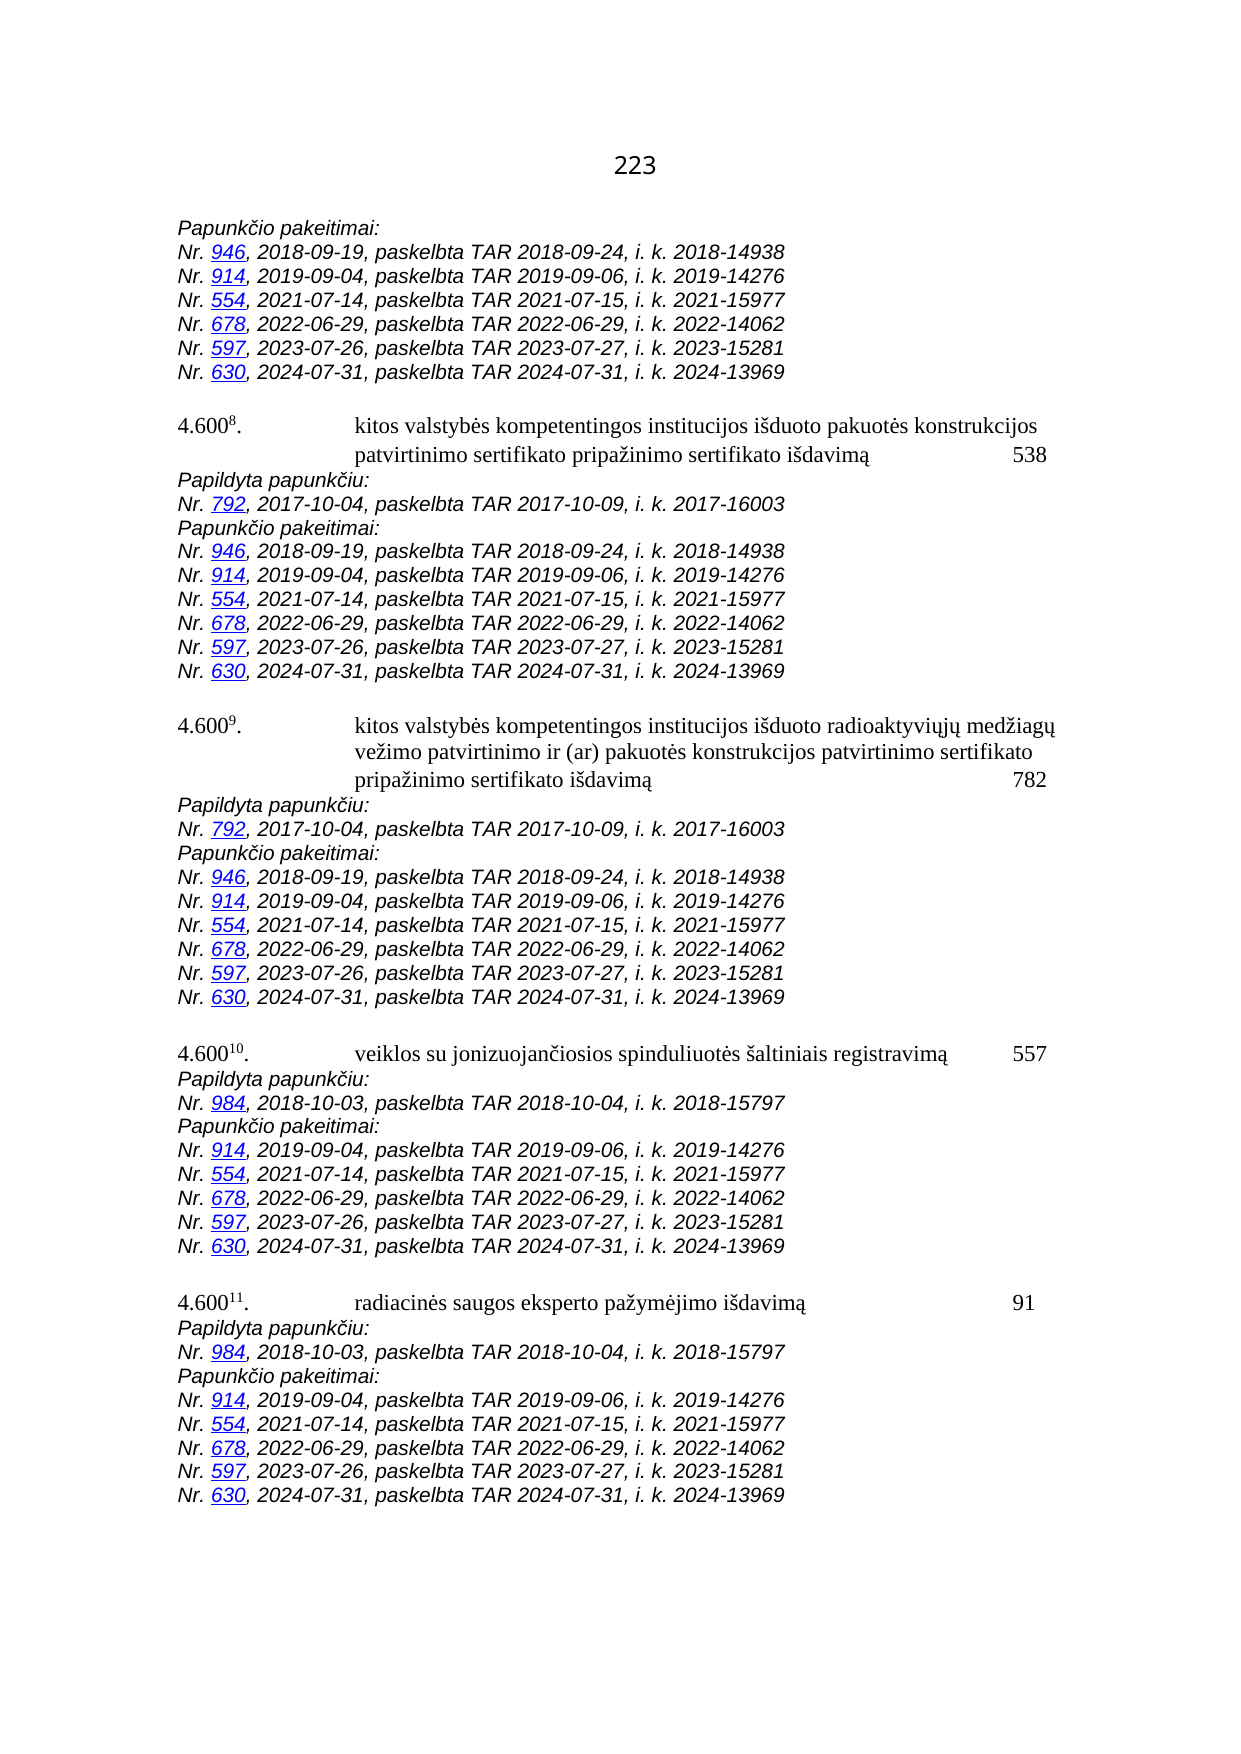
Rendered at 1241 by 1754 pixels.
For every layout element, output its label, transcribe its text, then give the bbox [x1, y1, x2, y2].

text Nr. 597, 2023-07-26, paskelbta TAR 2023-07-27, i. k. 2023-15281 [177, 1210, 1092, 1234]
text Papunkčio pakeitimai: [177, 1114, 1092, 1138]
text Nr. 792, 2017-10-04, paskelbta TAR 2017-10-09, i. k. 2017-16003 [177, 491, 1092, 515]
text Nr. 597, 2023-07-26, paskelbta TAR 2023-07-27, i. k. 2023-15281 [177, 961, 1092, 985]
text Nr. 597, 2023-07-26, paskelbta TAR 2023-07-27, i. k. 2023-15281 [177, 635, 1092, 659]
text Nr. 554, 2021-07-14, paskelbta TAR 2021-07-15, i. k. 2021-15977 [177, 587, 1092, 611]
text Nr. 914, 2019-09-04, paskelbta TAR 2019-09-06, i. k. 2019-14276 [177, 563, 1092, 587]
text Nr. 630, 2024-07-31, paskelbta TAR 2024-07-31, i. k. 2024-13969 [177, 1483, 1092, 1507]
text Nr. 597, 2023-07-26, paskelbta TAR 2023-07-27, i. k. 2023-15281 [177, 336, 1092, 359]
text Nr. 554, 2021-07-14, paskelbta TAR 2021-07-15, i. k. 2021-15977 [177, 1162, 1092, 1186]
text Nr. 914, 2019-09-04, paskelbta TAR 2019-09-06, i. k. 2019-14276 [177, 1138, 1092, 1162]
text Papildyta papunkčiu: [177, 1316, 1092, 1339]
text Nr. 914, 2019-09-04, paskelbta TAR 2019-09-06, i. k. 2019-14276 [177, 1387, 1092, 1411]
text Nr. 554, 2021-07-14, paskelbta TAR 2021-07-15, i. k. 2021-15977 [177, 288, 1092, 312]
text Nr. 914, 2019-09-04, paskelbta TAR 2019-09-06, i. k. 2019-14276 [177, 889, 1092, 913]
text 4.6009. kitos valstybės kompetentingos institucijos išduoto radioaktyviųjų medžiagų vežimo patvirtinimo ir (ar) pakuotės konstrukcijos patvirtinimo sertifikato pripažinimo sertifikato išdavimą 782 [177, 712, 1092, 793]
text Papunkčio pakeitimai: [177, 1363, 1092, 1387]
text Nr. 630, 2024-07-31, paskelbta TAR 2024-07-31, i. k. 2024-13969 [177, 985, 1092, 1009]
text Nr. 630, 2024-07-31, paskelbta TAR 2024-07-31, i. k. 2024-13969 [177, 1234, 1092, 1258]
text Nr. 984, 2018-10-03, paskelbta TAR 2018-10-04, i. k. 2018-15797 [177, 1339, 1092, 1363]
text Nr. 678, 2022-06-29, paskelbta TAR 2022-06-29, i. k. 2022-14062 [177, 1435, 1092, 1459]
text Papunkčio pakeitimai: [177, 515, 1092, 539]
text Nr. 678, 2022-06-29, paskelbta TAR 2022-06-29, i. k. 2022-14062 [177, 937, 1092, 961]
text Papildyta papunkčiu: [177, 1066, 1092, 1090]
text Papildyta papunkčiu: [177, 467, 1092, 491]
text Papunkčio pakeitimai: [177, 841, 1092, 865]
text Nr. 630, 2024-07-31, paskelbta TAR 2024-07-31, i. k. 2024-13969 [177, 359, 1092, 383]
text Nr. 630, 2024-07-31, paskelbta TAR 2024-07-31, i. k. 2024-13969 [177, 659, 1092, 683]
text Nr. 554, 2021-07-14, paskelbta TAR 2021-07-15, i. k. 2021-15977 [177, 913, 1092, 937]
text Nr. 554, 2021-07-14, paskelbta TAR 2021-07-15, i. k. 2021-15977 [177, 1411, 1092, 1435]
text Nr. 946, 2018-09-19, paskelbta TAR 2018-09-24, i. k. 2018-14938 [177, 865, 1092, 889]
text Nr. 792, 2017-10-04, paskelbta TAR 2017-10-09, i. k. 2017-16003 [177, 817, 1092, 841]
text 4.60010. veiklos su jonizuojančiosios spinduliuotės šaltiniais registravimą 557 [177, 1038, 1092, 1066]
text 4.60011. radiacinės saugos eksperto pažymėjimo išdavimą 91 [177, 1287, 1092, 1316]
text Papunkčio pakeitimai: [177, 216, 1092, 240]
text Nr. 914, 2019-09-04, paskelbta TAR 2019-09-06, i. k. 2019-14276 [177, 264, 1092, 288]
text Nr. 678, 2022-06-29, paskelbta TAR 2022-06-29, i. k. 2022-14062 [177, 1186, 1092, 1210]
text Nr. 678, 2022-06-29, paskelbta TAR 2022-06-29, i. k. 2022-14062 [177, 312, 1092, 336]
text Nr. 946, 2018-09-19, paskelbta TAR 2018-09-24, i. k. 2018-14938 [177, 240, 1092, 264]
text Nr. 946, 2018-09-19, paskelbta TAR 2018-09-24, i. k. 2018-14938 [177, 539, 1092, 563]
text Nr. 597, 2023-07-26, paskelbta TAR 2023-07-27, i. k. 2023-15281 [177, 1459, 1092, 1483]
text Nr. 984, 2018-10-03, paskelbta TAR 2018-10-04, i. k. 2018-15797 [177, 1090, 1092, 1114]
text Nr. 678, 2022-06-29, paskelbta TAR 2022-06-29, i. k. 2022-14062 [177, 611, 1092, 635]
text 4.6008. kitos valstybės kompetentingos institucijos išduoto pakuotės konstrukcijos patvirtinimo sertifikato pripažinimo sertifikato išdavimą 538 [177, 412, 1092, 467]
text Papildyta papunkčiu: [177, 793, 1092, 817]
